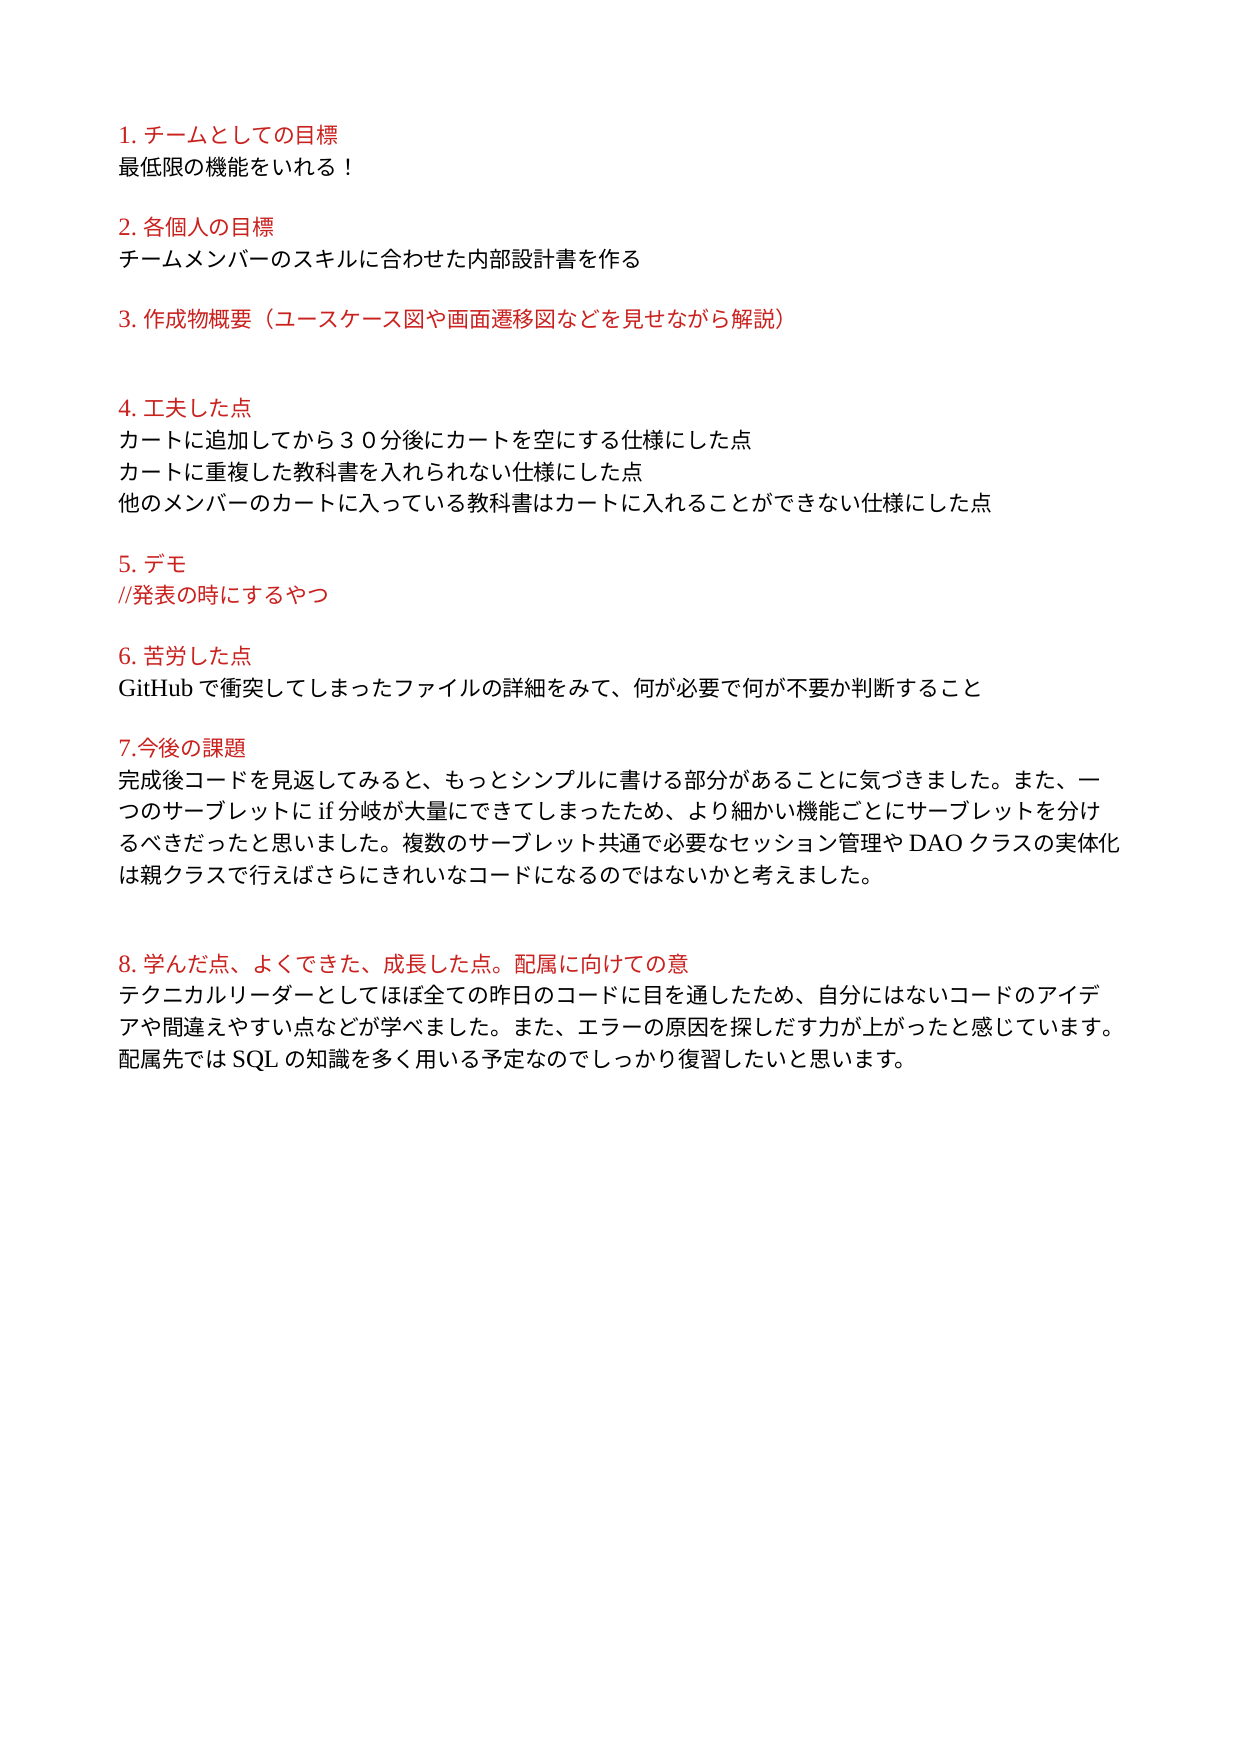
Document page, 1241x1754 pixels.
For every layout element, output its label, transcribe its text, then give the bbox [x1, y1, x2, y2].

text カートに重複した教科書を入れられない仕様にした点 [118, 455, 1122, 486]
text 1. チームとしての目標 [118, 118, 1122, 150]
text 他のメンバーのカートに入っている教科書はカートに入れることができない仕様にした点 [118, 486, 1122, 518]
text 6. 苦労した点 [118, 639, 1122, 671]
text チームメンバーのスキルに合わせた内部設計書を作る [118, 242, 1122, 273]
text 5. デモ [118, 547, 1122, 578]
text カートに追加してから３０分後にカートを空にする仕様にした点 [118, 423, 1122, 455]
text 8. 学んだ点、よくできた、成長した点。配属に向けての意 [118, 947, 1122, 978]
text //発表の時にするやつ [118, 578, 1122, 610]
text 3. 作成物概要（ユースケース図や画面遷移図などを見せながら解説） [118, 302, 1122, 334]
text 4. 工夫した点 [118, 391, 1122, 423]
text テクニカルリーダーとしてほぼ全ての昨日のコードに目を通したため、自分にはないコードのアイデアや間違えやすい点などが学べました。また、エラーの原因を探しだす力が上がったと感じています。配属先ではSQLの知識を多く用いる予定なのでしっかり復習したいと思います。 [118, 978, 1122, 1073]
text 最低限の機能をいれる！ [118, 150, 1122, 181]
text 2. 各個人の目標 [118, 210, 1122, 242]
text 7.今後の課題 [118, 731, 1122, 763]
text 完成後コードを見返してみると、もっとシンプルに書ける部分があることに気づきました。また、一つのサーブレットにif分岐が大量にできてしまったため、より細かい機能ごとにサーブレットを分けるべきだったと思いました。複数のサーブレット共通で必要なセッション管理やDAOクラスの実体化は親クラスで行えばさらにきれいなコードになるのではないかと考えました。 [118, 763, 1122, 889]
text GitHubで衝突してしまったファイルの詳細をみて、何が必要で何が不要か判断すること [118, 671, 1122, 702]
